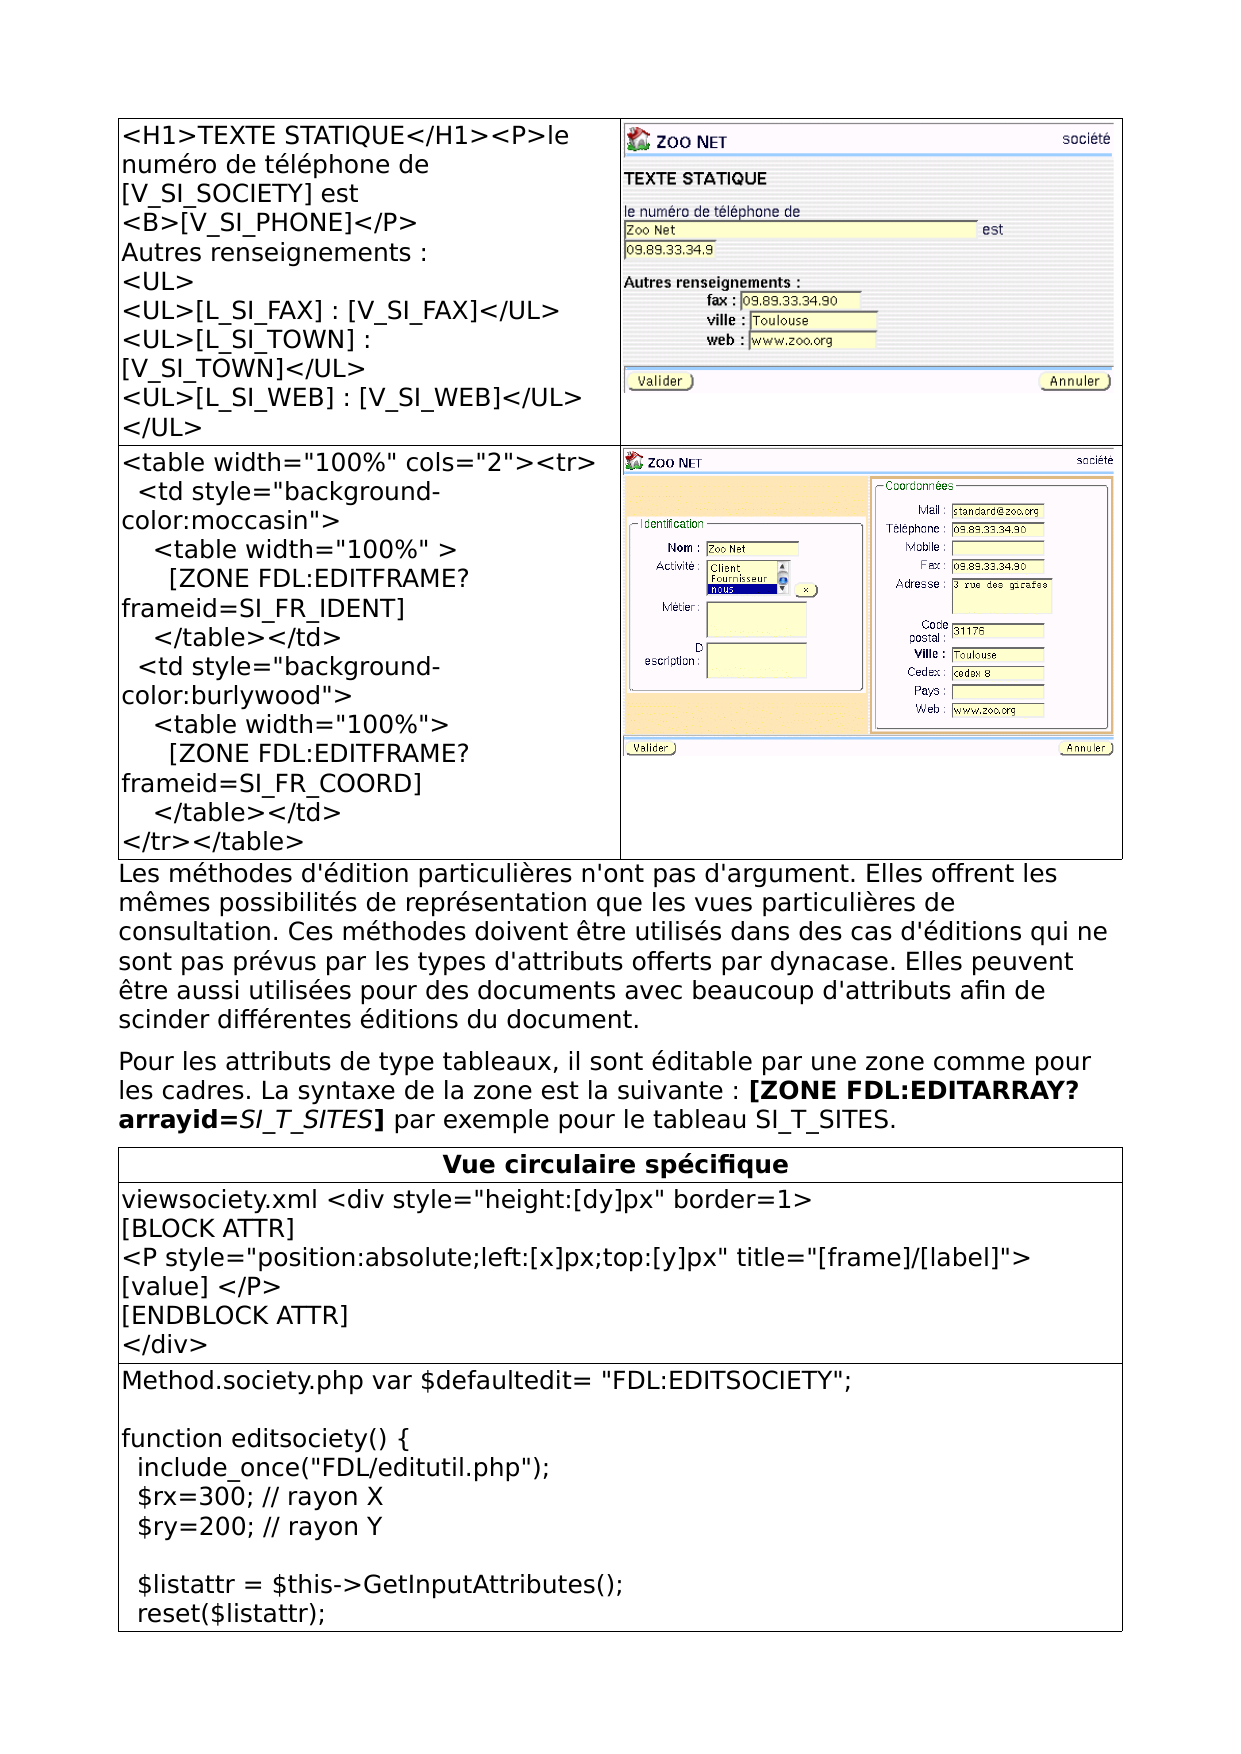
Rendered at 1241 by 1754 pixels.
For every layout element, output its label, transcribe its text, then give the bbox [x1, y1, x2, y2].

table_cell [621, 446, 1122, 859]
table_cell viewsociety.xml <div style="height:[dy]px" border=1> [BLOCK ATTR] <P style="position:absolute;left:[x]px;top:[y]px" title="[frame]/[label]"> [value] </P> [ENDBLOCK ATTR] </div> [119, 1183, 1122, 1363]
picture [622, 447, 1114, 756]
text Les méthodes d'édition particulières n'ont pas d'argument. Elles offrent les mêmes possibilités de représentation que les vues particulières de consultation. Ces méthodes doivent être utilisés dans des cas d'éditions qui ne sont pas prévus par les types d'attributs offerts par dynacase. Elles peuvent être aussi utilisées pour des documents avec beaucoup d'attributs afin de scinder différentes éditions du document. [118, 860, 1122, 1034]
table_cell [621, 119, 1122, 445]
table_cell <H1>TEXTE STATIQUE</H1><P>le numéro de téléphone de [V_SI_SOCIETY] est <B>[V_SI_PHONE]</P> Autres renseignements : <UL> <UL>[L_SI_FAX] : [V_SI_FAX]</UL> <UL>[L_SI_TOWN] : [V_SI_TOWN]</UL> <UL>[L_SI_WEB] : [V_SI_WEB]</UL> </UL> [119, 119, 620, 445]
table_cell Method.society.php var $defaultedit= "FDL:EDITSOCIETY"; function editsociety() { include_once("FDL/editutil.php"); $rx=300; // rayon X $ry=200; // rayon Y $listattr = $this->GetInputAttributes(); reset($listattr); [119, 1364, 1122, 1631]
table_header Vue circulaire spécifique [119, 1148, 1122, 1182]
picture [622, 121, 1114, 393]
table_cell <table width="100%" cols="2"><tr> <td style="background-color:moccasin"> <table width="100%" > [ZONE FDL:EDITFRAME?frameid=SI_FR_IDENT] </table></td> <td style="background-color:burlywood"> <table width="100%"> [ZONE FDL:EDITFRAME?frameid=SI_FR_COORD] </table></td> </tr></table> [119, 446, 620, 859]
text Pour les attributs de type tableaux, il sont éditable par une zone comme pour les cadres. La syntaxe de la zone est la suivante : [ZONE FDL:EDITARRAY?arrayid=SI_T_SITES] par exemple pour le tableau SI_T_SITES. [118, 1047, 1122, 1134]
